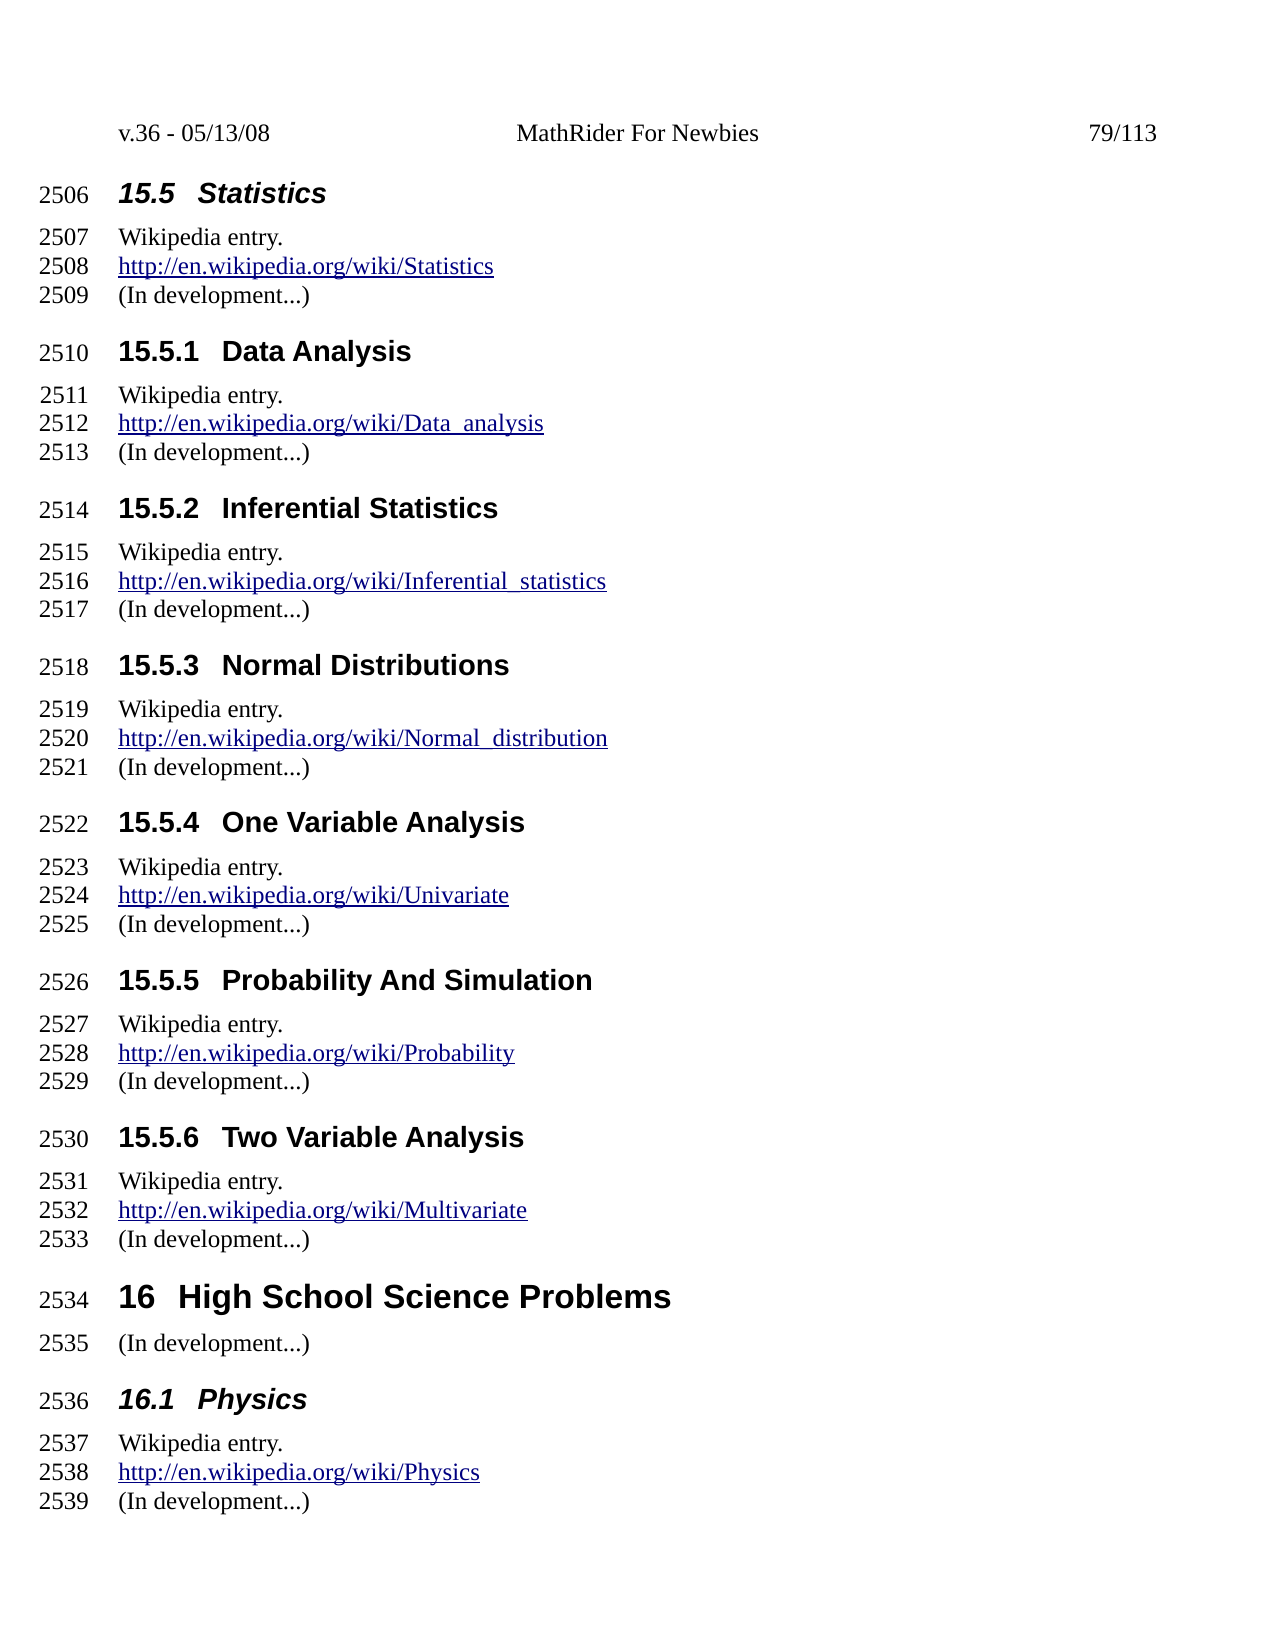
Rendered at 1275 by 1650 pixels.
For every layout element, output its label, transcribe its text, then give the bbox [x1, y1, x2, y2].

text Wikipedia entry. [118, 1428, 1157, 1457]
text http://en.wikipedia.org/wiki/Probability [118, 1038, 1157, 1066]
text Wikipedia entry. [118, 1166, 1157, 1195]
text http://en.wikipedia.org/wiki/Physics [118, 1457, 1157, 1486]
subtitle Inferential Statistics [118, 491, 1157, 524]
subtitle Physics [118, 1382, 1157, 1416]
subtitle One Variable Analysis [118, 806, 1157, 839]
text (In development...) [118, 1224, 1157, 1252]
subtitle Two Variable Analysis [118, 1120, 1157, 1154]
text Wikipedia entry. [118, 537, 1157, 566]
text Wikipedia entry. [118, 222, 1157, 251]
text http://en.wikipedia.org/wiki/Normal_distribution [118, 723, 1157, 752]
subtitle High School Science Problems [118, 1277, 1157, 1316]
text (In development...) [118, 1328, 1157, 1357]
text (In development...) [118, 909, 1157, 938]
text Wikipedia entry. [118, 852, 1157, 880]
text http://en.wikipedia.org/wiki/Statistics [118, 251, 1157, 280]
text (In development...) [118, 1486, 1157, 1514]
text Wikipedia entry. [118, 694, 1157, 723]
subtitle Statistics [118, 176, 1157, 210]
text (In development...) [118, 752, 1157, 781]
text http://en.wikipedia.org/wiki/Multivariate [118, 1195, 1157, 1224]
subtitle Probability And Simulation [118, 963, 1157, 996]
text (In development...) [118, 1066, 1157, 1095]
text http://en.wikipedia.org/wiki/Data_analysis [118, 408, 1157, 437]
subtitle Data Analysis [118, 334, 1157, 367]
text (In development...) [118, 594, 1157, 623]
text Wikipedia entry. [118, 380, 1157, 408]
subtitle Normal Distributions [118, 648, 1157, 682]
text Wikipedia entry. [118, 1009, 1157, 1038]
text http://en.wikipedia.org/wiki/Univariate [118, 880, 1157, 909]
text (In development...) [118, 280, 1157, 309]
text http://en.wikipedia.org/wiki/Inferential_statistics [118, 566, 1157, 594]
text (In development...) [118, 437, 1157, 466]
